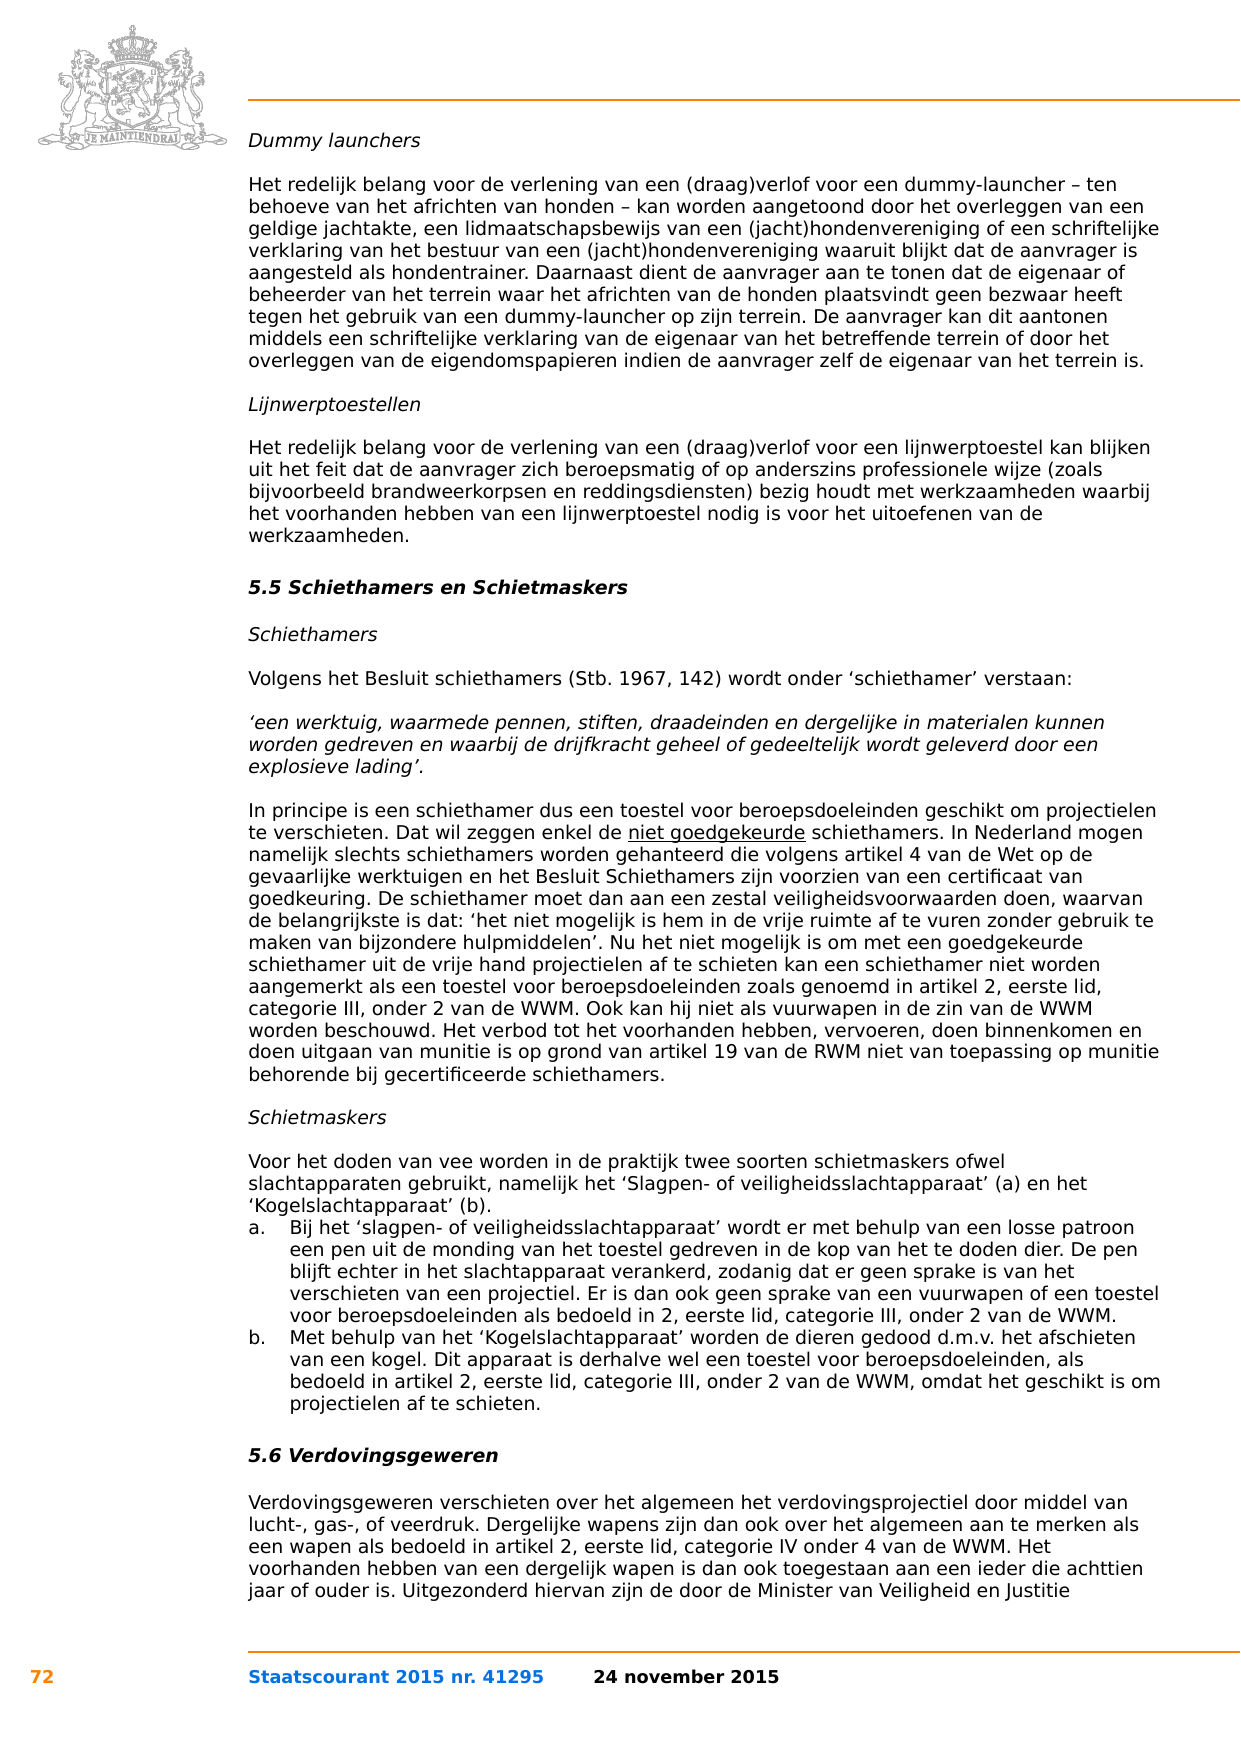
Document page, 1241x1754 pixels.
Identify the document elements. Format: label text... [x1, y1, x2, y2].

subtitle Lijnwerptoestellen [248, 393, 1163, 415]
text Voor het doden van vee worden in de praktijk twee soorten schietmaskers ofwel slachtapparaten gebruikt, namelijk het ‘Slagpen- of veiligheidsslachtapparaat’ (a) en het ‘Kogelslachtapparaat’ (b). [248, 1151, 1163, 1217]
text Volgens het Besluit schiethamers (Stb. 1967, 142) wordt onder ‘schiethamer’ verstaan: [248, 668, 1163, 690]
subtitle Schietmaskers [248, 1107, 1163, 1129]
text b. Met behulp van het ‘Kogelslachtapparaat’ worden de dieren gedood d.m.v. het afschieten van een kogel. Dit apparaat is derhalve wel een toestel voor beroepsdoeleinden, als bedoeld in artikel 2, eerste lid, categorie III, onder 2 van de WWM, omdat het geschikt is om projectielen af te schieten. [248, 1327, 1163, 1415]
subtitle 5.6 Verdovingsgeweren [248, 1445, 1163, 1467]
text Verdovingsgeweren verschieten over het algemeen het verdovingsprojectiel door middel van lucht-, gas-, of veerdruk. Dergelijke wapens zijn dan ook over het algemeen aan te merken als een wapen als bedoeld in artikel 2, eerste lid, categorie IV onder 4 van de WWM. Het voorhanden hebben van een dergelijk wapen is dan ook toegestaan aan een ieder die achttien jaar of ouder is. Uitgezonderd hiervan zijn de door de Minister van Veiligheid en Justitie [248, 1492, 1163, 1602]
text Het redelijk belang voor de verlening van een (draag)verlof voor een lijnwerptoestel kan blijken uit het feit dat de aanvrager zich beroepsmatig of op anderszins professionele wijze (zoals bijvoorbeeld brandweerkorpsen en reddingsdiensten) bezig houdt met werkzaamheden waarbij het voorhanden hebben van een lijnwerptoestel nodig is voor het uitoefenen van de werkzaamheden. [248, 437, 1163, 547]
text ‘een werktuig, waarmede pennen, stiften, draadeinden en dergelijke in materialen kunnen worden gedreven en waarbij de drijfkracht geheel of gedeeltelijk wordt geleverd door een explosieve lading’. [248, 712, 1163, 778]
subtitle Dummy launchers [248, 130, 1163, 152]
picture [38, 25, 227, 150]
text a. Bij het ‘slagpen- of veiligheidsslachtapparaat’ wordt er met behulp van een losse patroon een pen uit de monding van het toestel gedreven in de kop van het te doden dier. De pen blijft echter in het slachtapparaat verankerd, zodanig dat er geen sprake is van het verschieten van een projectiel. Er is dan ook geen sprake van een vuurwapen of een toestel voor beroepsdoeleinden als bedoeld in 2, eerste lid, categorie III, onder 2 van de WWM. [248, 1217, 1163, 1327]
text In principe is een schiethamer dus een toestel voor beroepsdoeleinden geschikt om projectielen te verschieten. Dat wil zeggen enkel de niet goedgekeurde schiethamers. In Nederland mogen namelijk slechts schiethamers worden gehanteerd die volgens artikel 4 van de Wet op de gevaarlijke werktuigen en het Besluit Schiethamers zijn voorzien van een certificaat van goedkeuring. De schiethamer moet dan aan een zestal veiligheidsvoorwaarden doen, waarvan de belangrijkste is dat: ‘het niet mogelijk is hem in de vrije ruimte af te vuren zonder gebruik te maken van bijzondere hulpmiddelen’. Nu het niet mogelijk is om met een goedgekeurde schiethamer uit de vrije hand projectielen af te schieten kan een schiethamer niet worden aangemerkt als een toestel voor beroepsdoeleinden zoals genoemd in artikel 2, eerste lid, categorie III, onder 2 van de WWM. Ook kan hij niet als vuurwapen in de zin van de WWM worden beschouwd. Het verbod tot het voorhanden hebben, vervoeren, doen binnenkomen en doen uitgaan van munitie is op grond van artikel 19 van de RWM niet van toepassing op munitie behorende bij gecertificeerde schiethamers. [248, 800, 1163, 1085]
subtitle 5.5 Schiethamers en Schietmaskers [248, 577, 1163, 599]
text Het redelijk belang voor de verlening van een (draag)verlof voor een dummy-launcher – ten behoeve van het africhten van honden – kan worden aangetoond door het overleggen van een geldige jachtakte, een lidmaatschapsbewijs van een (jacht)hondenvereniging of een schriftelijke verklaring van het bestuur van een (jacht)hondenvereniging waaruit blijkt dat de aanvrager is aangesteld als hondentrainer. Daarnaast dient de aanvrager aan te tonen dat de eigenaar of beheerder van het terrein waar het africhten van de honden plaatsvindt geen bezwaar heeft tegen het gebruik van een dummy-launcher op zijn terrein. De aanvrager kan dit aantonen middels een schriftelijke verklaring van de eigenaar van het betreffende terrein of door het overleggen van de eigendomspapieren indien de aanvrager zelf de eigenaar van het terrein is. [248, 174, 1163, 372]
subtitle Schiethamers [248, 624, 1163, 646]
